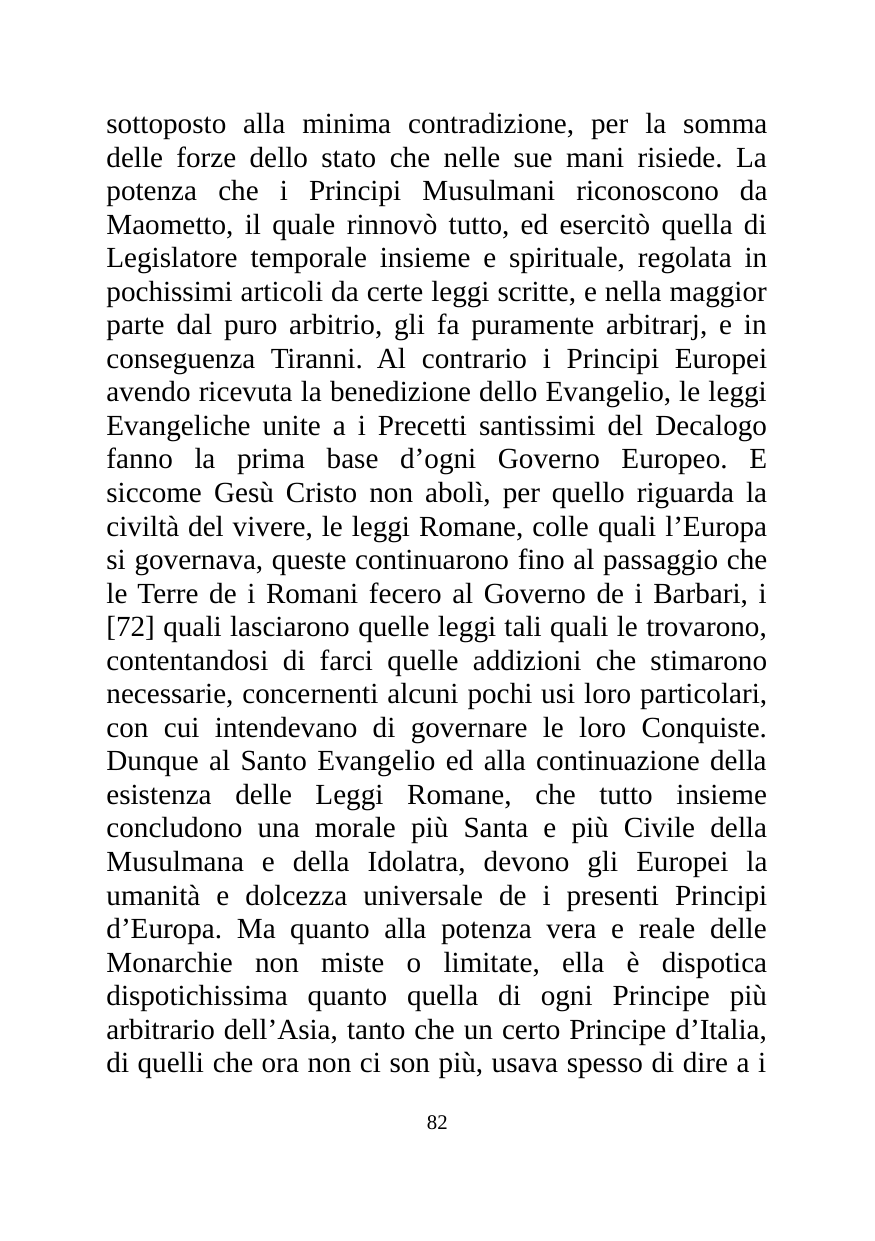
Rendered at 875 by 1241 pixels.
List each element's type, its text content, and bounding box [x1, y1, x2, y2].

text sottoposto alla minima contradizione, per la somma delle forze dello stato che nelle sue mani risiede. La potenza che i Principi Musulmani riconoscono da Maometto, il quale rinnovò tutto, ed esercitò quella di Legislatore temporale insieme e spirituale, regolata in pochissimi articoli da certe leggi scritte, e nella maggior parte dal puro arbitrio, gli fa puramente arbitrarj, e in conseguenza Tiranni. Al contrario i Principi Europei avendo ricevuta la benedizione dello Evangelio, le leggi Evangeliche unite a i Precetti santissimi del Decalogo fanno la prima base d’ogni Governo Europeo. E siccome Gesù Cristo non abolì, per quello riguarda la civiltà del vivere, le leggi Romane, colle quali l’Europa si governava, queste continuarono fino al passaggio che le Terre de i Romani fecero al Governo de i Barbari, i [72] quali lasciarono quelle leggi tali quali le trovarono, contentandosi di farci quelle addizioni che stimarono necessarie, concernenti alcuni pochi usi loro particolari, con cui intendevano di governare le loro Conquiste. Dunque al Santo Evangelio ed alla continuazione della esistenza delle Leggi Romane, che tutto insieme concludono una morale più Santa e più Civile della Musulmana e della Idolatra, devono gli Europei la umanità e dolcezza universale de i presenti Principi d’Europa. Ma quanto alla potenza vera e reale delle Monarchie non miste o limitate, ella è dispotica dispotichissima quanto quella di ogni Principe più arbitrario dell’Asia, tanto che un certo Principe d’Italia, di quelli che ora non ci son più, usava spesso di dire a i [106, 106, 768, 1079]
